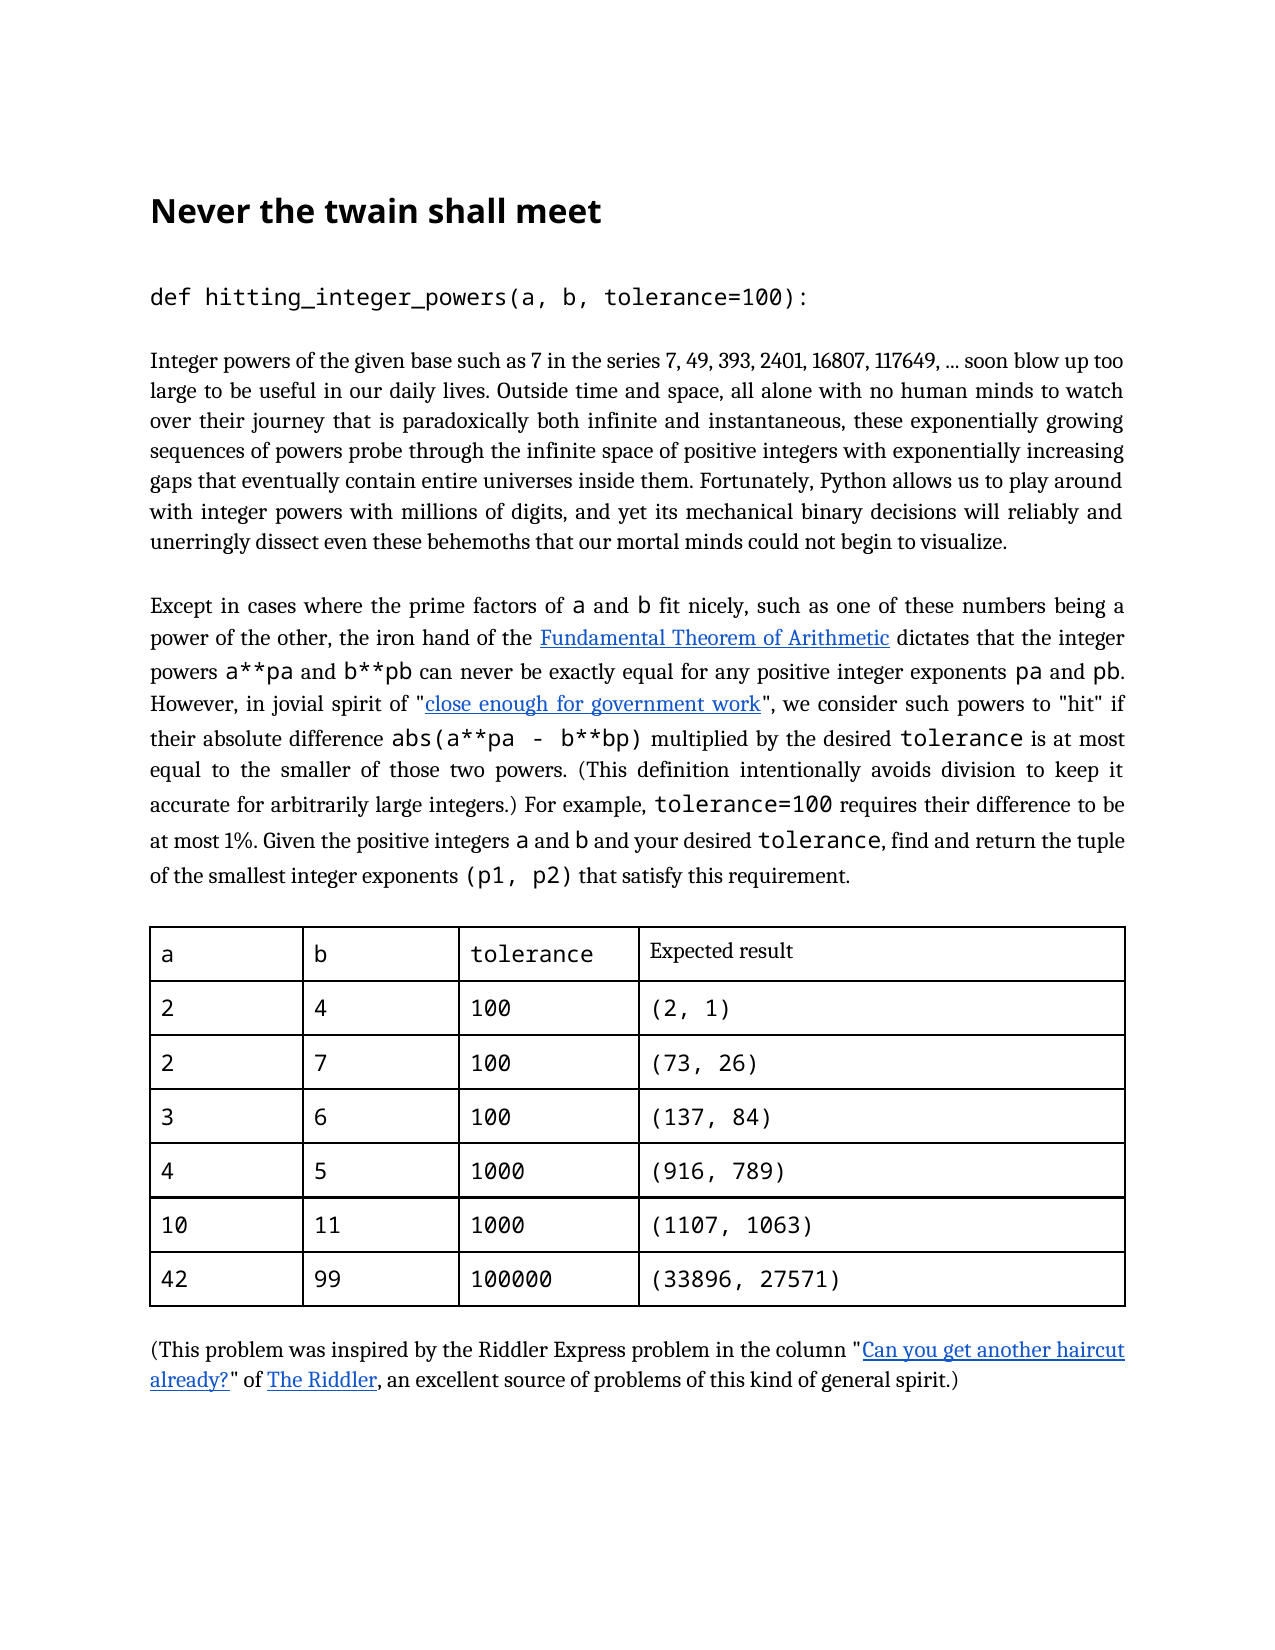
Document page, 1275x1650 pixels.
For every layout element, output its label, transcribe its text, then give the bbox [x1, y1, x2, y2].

table_cell (137, 84) [640, 1090, 1124, 1142]
table_cell 100 [460, 1090, 638, 1142]
text Integer powers of the given base such as 7 in the series 7, 49, 393, 2401, 16807, 117649, ... soon blow up too large to be useful in our daily lives. Outside time and space, all alone with no human minds to watch over their journey that is paradoxically both infinite and instantaneous, these exponentially growing sequences of powers probe through the infinite space of positive integers with exponentially increasing gaps that eventually contain entire universes inside them. Fortunately, Python allows us to play around with integer powers with millions of digits, and yet its mechanical binary decisions will reliably and unerringly dissect even these behemoths that our mortal minds could not begin to visualize. [150, 347, 1125, 555]
table_cell 11 [304, 1199, 458, 1251]
table_cell 4 [304, 982, 458, 1034]
table_cell 2 [151, 1036, 302, 1088]
text Except in cases where the prime factors of a and b fit nicely, such as one of these numbers being a power of the other, the iron hand of the Fundamental Theorem of Arithmetic dictates that the integer powers a**pa and b**pb can never be exactly equal for any positive integer exponents pa and pb. However, in jovial spirit of "close enough for government work", we consider such powers to "hit" if their absolute difference abs(a**pa - b**bp) multiplied by the desired tolerance is at most equal to the smaller of those two powers. (This definition intentionally avoids division to keep it accurate for arbitrarily large integers.) For example, tolerance=100 requires their difference to be at most 1%. Given the positive integers a and b and your desired tolerance, find and return the tuple of the smallest integer exponents (p1, p2) that satisfy this requirement. [150, 589, 1125, 891]
table_cell 3 [151, 1090, 302, 1142]
table_header a [151, 928, 302, 980]
table_cell 100000 [460, 1253, 638, 1305]
text (This problem was inspired by the Riddler Express problem in the column "Can you get another haircut already?" of The Riddler, an excellent source of problems of this kind of general spirit.) [150, 1337, 1125, 1394]
table_cell (33896, 27571) [640, 1253, 1124, 1305]
table_cell 1000 [460, 1199, 638, 1251]
table_cell 42 [151, 1253, 302, 1305]
table_header b [304, 928, 458, 980]
subtitle Never the twain shall meet [150, 187, 1125, 233]
table_header tolerance [460, 928, 638, 980]
table_cell 2 [151, 982, 302, 1034]
table_cell 10 [151, 1199, 302, 1251]
table_cell 100 [460, 1036, 638, 1088]
table_cell 4 [151, 1144, 302, 1196]
table_cell (916, 789) [640, 1144, 1124, 1196]
table_cell 100 [460, 982, 638, 1034]
table_cell (73, 26) [640, 1036, 1124, 1088]
table_cell (1107, 1063) [640, 1199, 1124, 1251]
table_cell 5 [304, 1144, 458, 1196]
table_header Expected result [640, 928, 1124, 980]
table_cell 7 [304, 1036, 458, 1088]
table_cell 99 [304, 1253, 458, 1305]
table_cell (2, 1) [640, 982, 1124, 1034]
table_cell 6 [304, 1090, 458, 1142]
table_cell 1000 [460, 1144, 638, 1196]
text def hitting_integer_powers(a, b, tolerance=100): [150, 281, 1125, 313]
